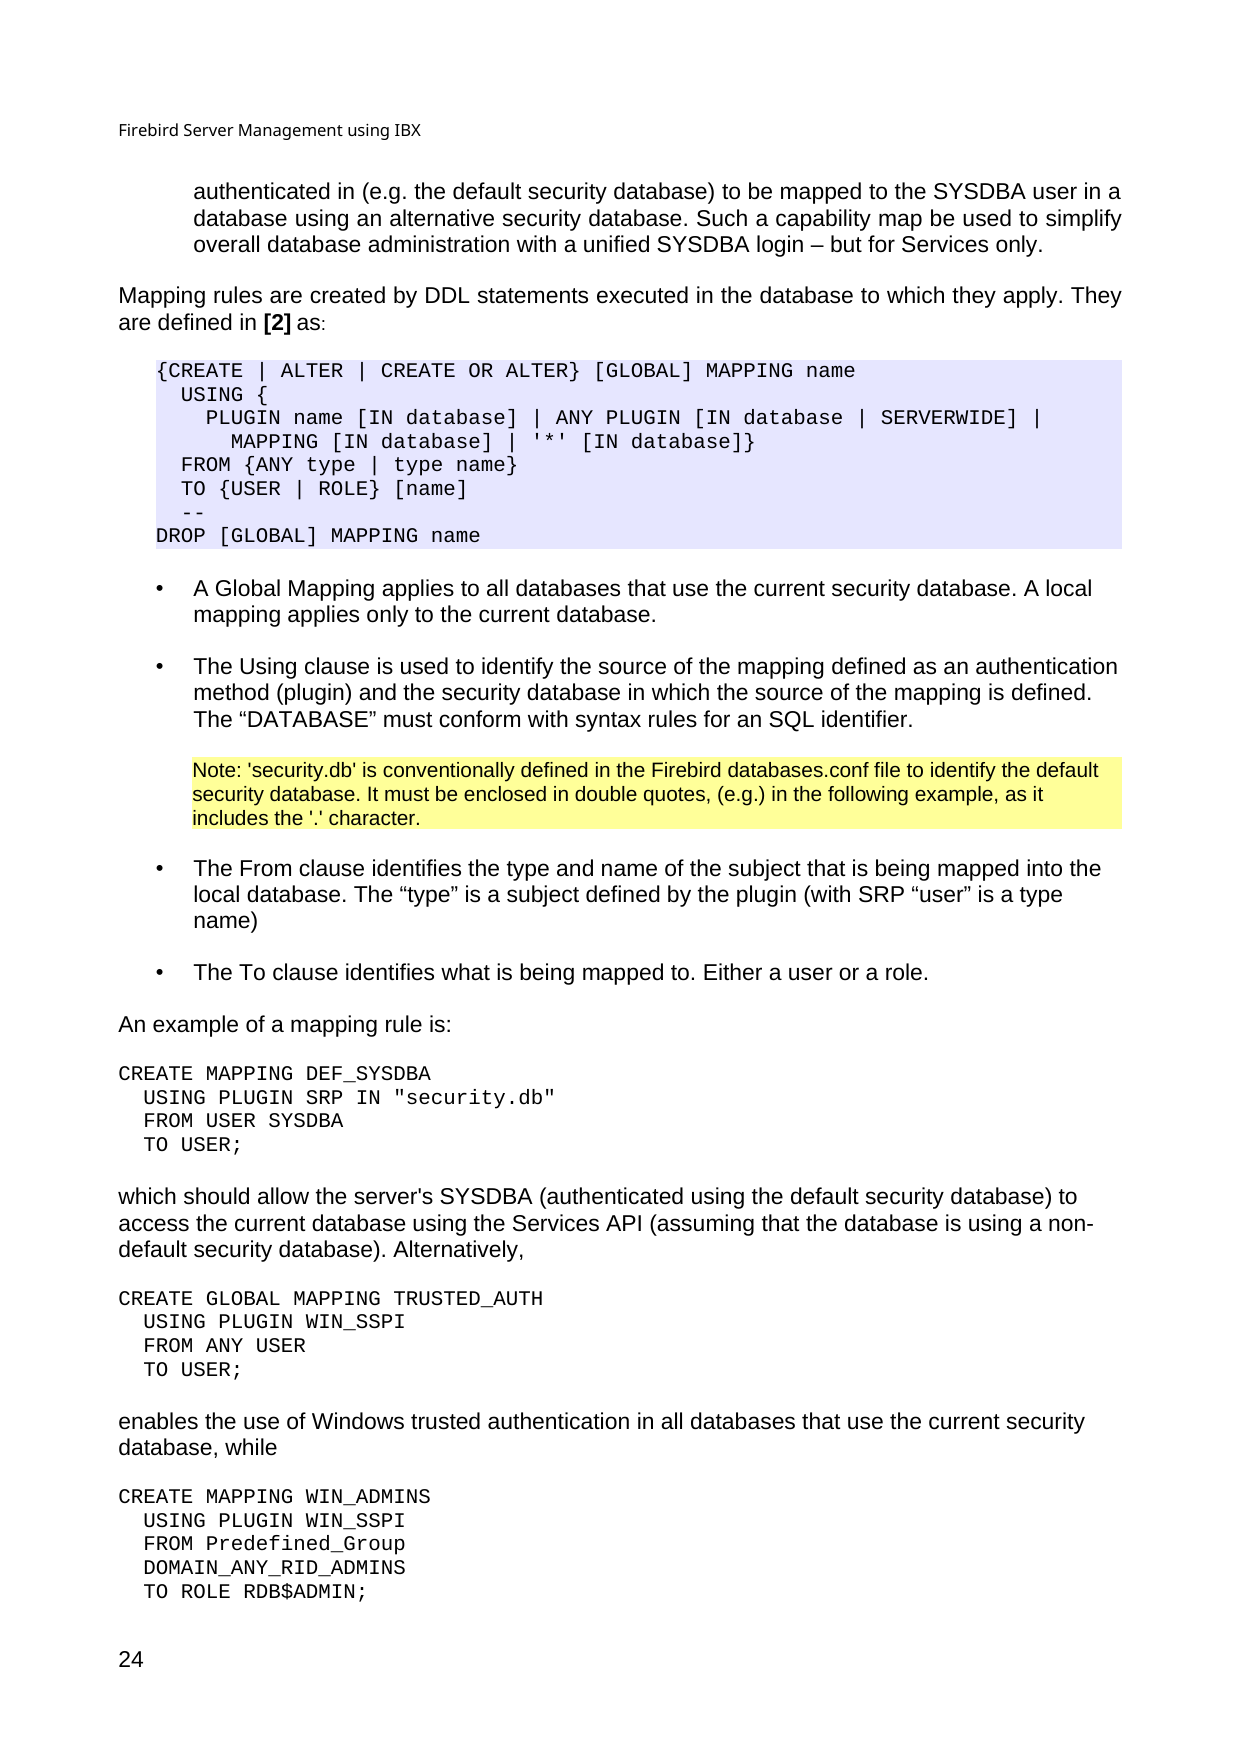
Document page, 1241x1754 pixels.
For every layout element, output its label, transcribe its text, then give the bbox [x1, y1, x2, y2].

list The To clause identifies what is being mapped to. Either a user or a role. [156, 959, 1122, 986]
text TO USER; [118, 1359, 1122, 1382]
text USING { [156, 383, 1122, 407]
text enables the use of Windows trusted authentication in all databases that use the current security database, while [118, 1408, 1122, 1461]
text -- [156, 502, 1122, 525]
list authenticated in (e.g. the default security database) to be mapped to the SYSDBA user in a database using an alternative security database. Such a capability map be used to simplify overall database administration with a unified SYSDBA login – but for Services only. [156, 178, 1122, 257]
text USING PLUGIN WIN_SSPI [118, 1311, 1122, 1335]
text {CREATE | ALTER | CREATE OR ALTER} [GLOBAL] MAPPING name [156, 360, 1122, 383]
text FROM Predefined_Group [118, 1533, 1122, 1557]
text USING PLUGIN SRP IN "security.db" [118, 1087, 1122, 1110]
text TO {USER | ROLE} [name] [156, 478, 1122, 502]
text USING PLUGIN WIN_SSPI [118, 1510, 1122, 1533]
text An example of a mapping rule is: [118, 1011, 1122, 1038]
text DROP [GLOBAL] MAPPING name [156, 525, 1122, 549]
text TO USER; [118, 1134, 1122, 1158]
text FROM USER SYSDBA [118, 1110, 1122, 1134]
list The Using clause is used to identify the source of the mapping defined as an authentication method (plugin) and the security database in which the source of the mapping is defined. The “DATABASE” must conform with syntax rules for an SQL identifier. [156, 653, 1122, 732]
text FROM ANY USER [118, 1335, 1122, 1359]
text Note: 'security.db' is conventionally defined in the Firebird databases.conf file to identify the default security database. It must be enclosed in double quotes, (e.g.) in the following example, as it includes the '.' character. [192, 757, 1122, 829]
text which should allow the server's SYSDBA (authenticated using the default security database) to access the current database using the Services API (assuming that the database is using a non-default security database). Alternatively, [118, 1183, 1122, 1262]
list A Global Mapping applies to all databases that use the current security database. A local mapping applies only to the current database. [156, 574, 1122, 627]
text TO ROLE RDB$ADMIN; [118, 1581, 1122, 1604]
text Mapping rules are created by DDL statements executed in the database to which they apply. They are defined in [2] as: [118, 282, 1122, 335]
text CREATE MAPPING WIN_ADMINS [118, 1486, 1122, 1510]
text PLUGIN name [IN database] | ANY PLUGIN [IN database | SERVERWIDE] | [156, 407, 1122, 431]
list The From clause identifies the type and name of the subject that is being mapped into the local database. The “type” is a subject defined by the plugin (with SRP “user” is a type name) [156, 855, 1122, 934]
text MAPPING [IN database] | '*' [IN database]} [156, 431, 1122, 454]
text CREATE GLOBAL MAPPING TRUSTED_AUTH [118, 1288, 1122, 1311]
text FROM {ANY type | type name} [156, 454, 1122, 478]
text DOMAIN_ANY_RID_ADMINS [118, 1557, 1122, 1581]
text CREATE MAPPING DEF_SYSDBA [118, 1063, 1122, 1087]
